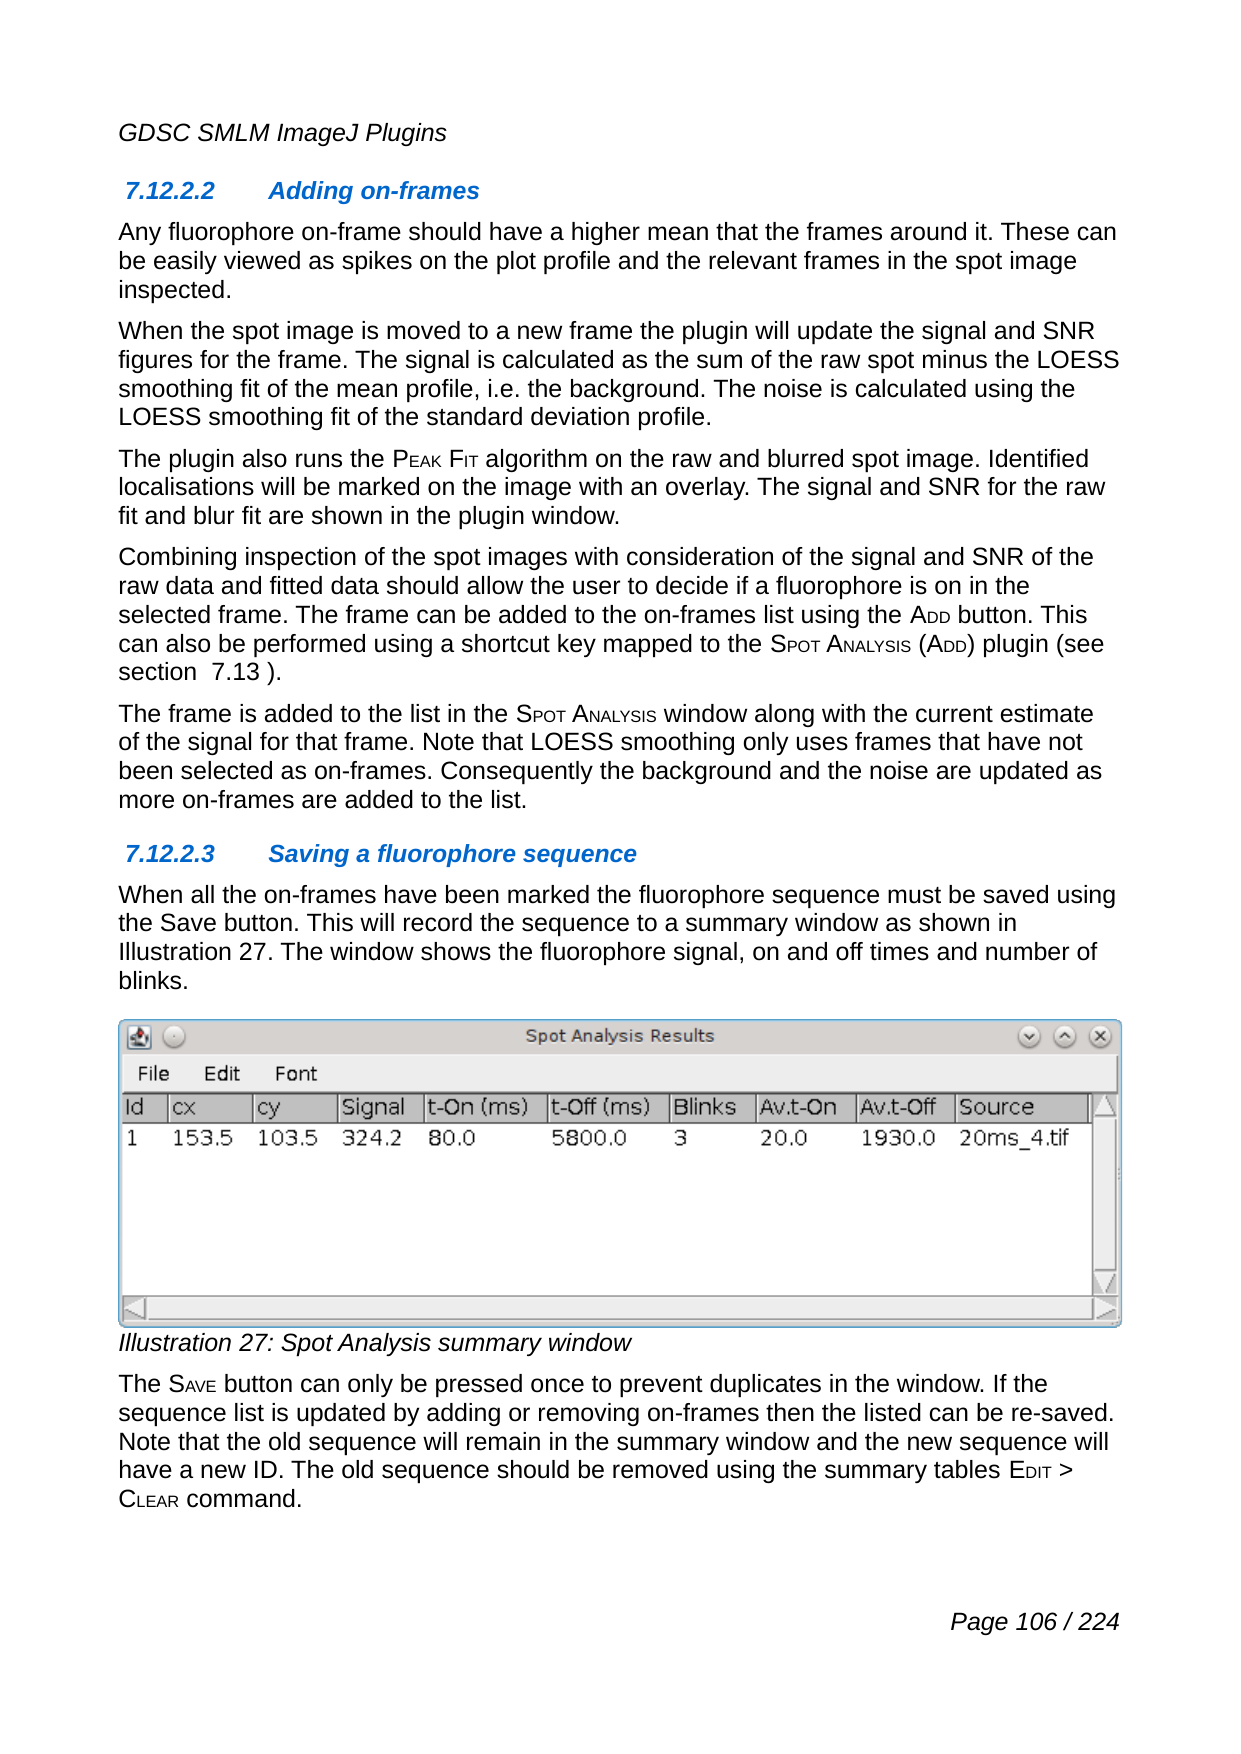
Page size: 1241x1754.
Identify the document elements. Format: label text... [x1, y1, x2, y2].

text When the spot image is moved to a new frame the plugin will update the signal and SNR figures for the frame. The signal is calculated as the sum of the raw spot minus the LOESS smoothing fit of the mean profile, i.e. the background. The noise is calculated using the LOESS smoothing fit of the standard deviation profile. [118, 316, 1122, 431]
text Illustration 27: Spot Analysis summary window [118, 1328, 1122, 1357]
text Combining inspection of the spot images with consideration of the signal and SNR of the raw data and fitted data should allow the user to decide if a fluorophore is on in the selected frame. The frame can be added to the on-frames list using the Add button. This can also be performed using a shortcut key mapped to the Spot Analysis (Add) plugin (see section 7.13). [118, 542, 1122, 686]
text When all the on-frames have been marked the fluorophore sequence must be saved using the Save button. This will record the sequence to a summary window as shown in Illustration 27. The window shows the fluorophore signal, on and off times and number of blinks. [118, 880, 1122, 995]
text The plugin also runs the Peak Fit algorithm on the raw and blurred spot image. Identified localisations will be marked on the image with an overlay. The signal and SNR for the raw fit and blur fit are shown in the plugin window. [118, 444, 1122, 530]
subtitle Saving a fluorophore sequence [118, 839, 1122, 867]
text The frame is added to the list in the Spot Analysis window along with the current estimate of the signal for that frame. Note that LOESS smoothing only uses frames that have not been selected as on-frames. Consequently the background and the noise are updated as more on-frames are added to the list. [118, 699, 1122, 814]
subtitle Adding on-frames [118, 176, 1122, 205]
picture [118, 1019, 1123, 1328]
text The Save button can only be pressed once to prevent duplicates in the window. If the sequence list is updated by adding or removing on-frames then the listed can be re-saved. Note that the old sequence will remain in the summary window and the new sequence will have a new ID. The old sequence should be removed using the summary tables Edit > Clear command. [118, 1369, 1122, 1513]
text Any fluorophore on-frame should have a higher mean that the frames around it. These can be easily viewed as spikes on the plot profile and the relevant frames in the spot image inspected. [118, 217, 1122, 304]
